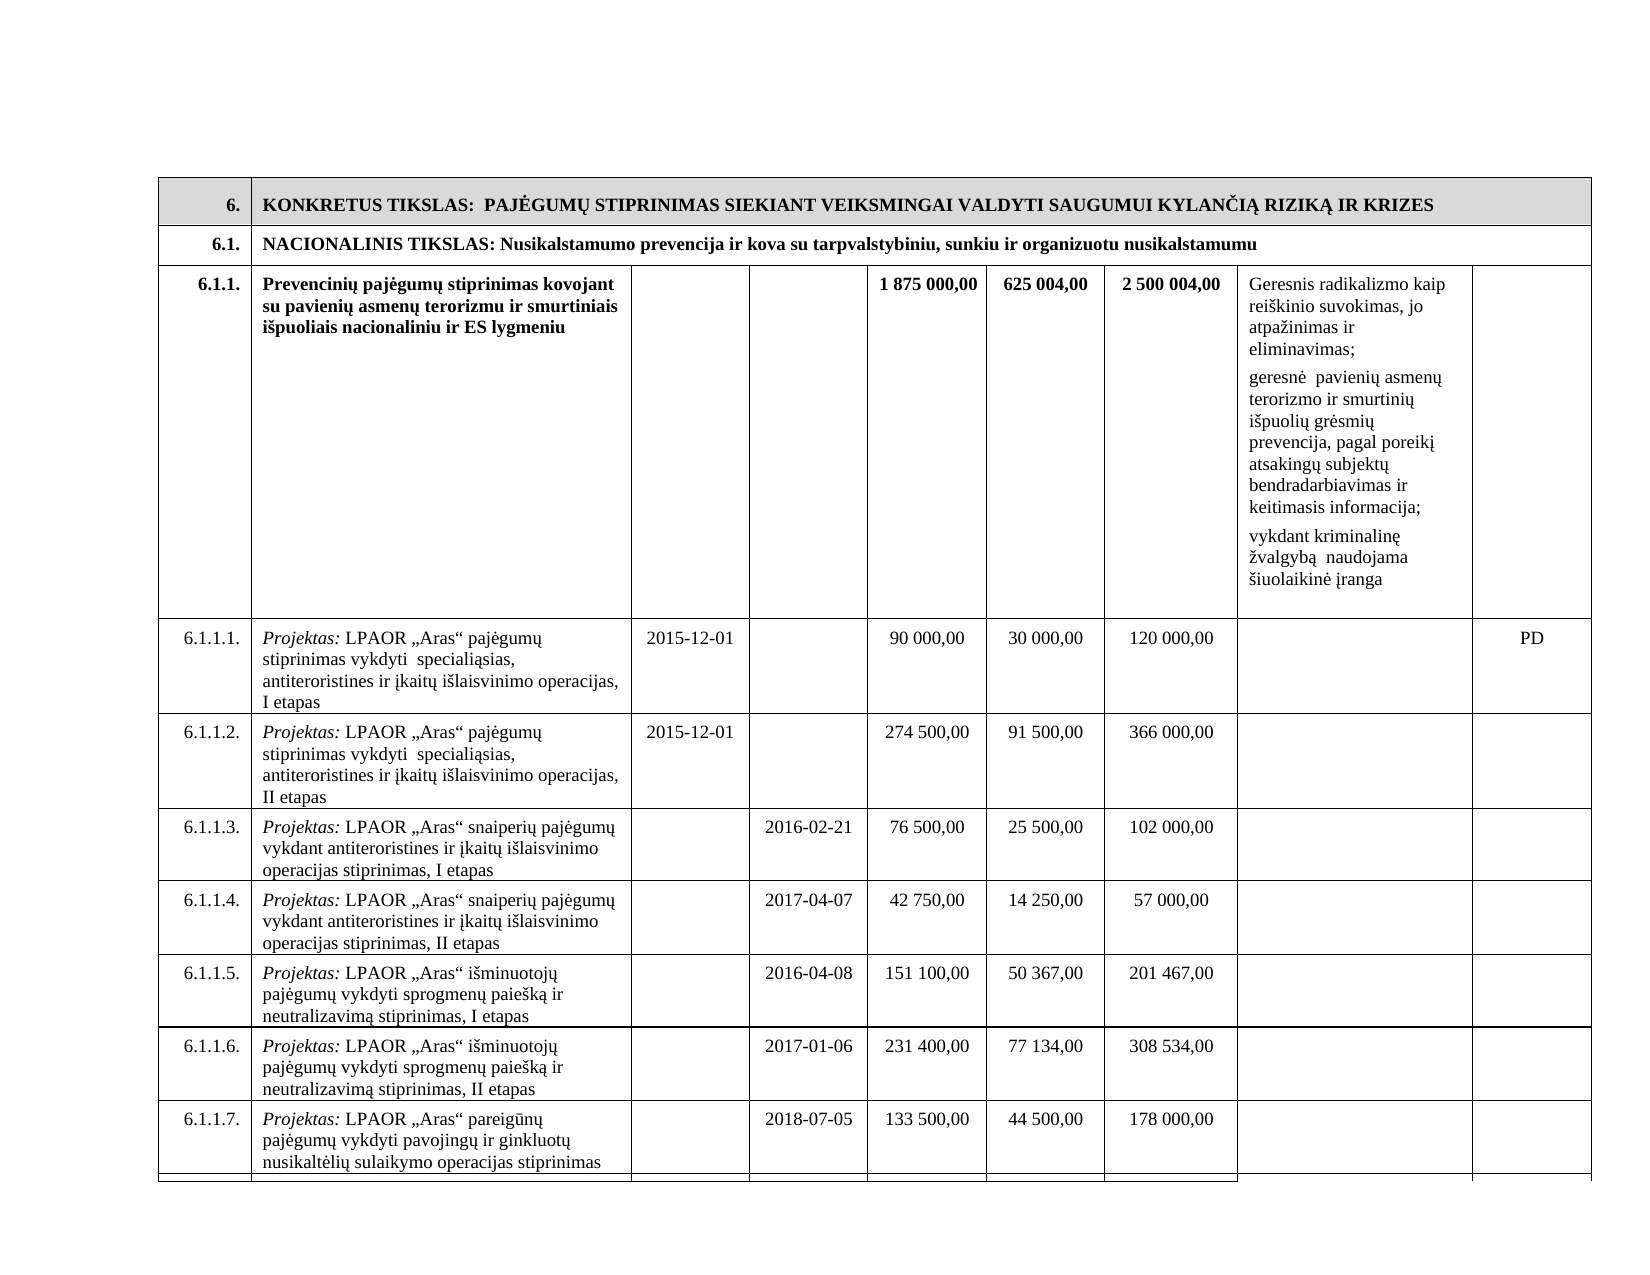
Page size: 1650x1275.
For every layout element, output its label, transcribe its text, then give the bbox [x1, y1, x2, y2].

table_cell Projektas: LPAOR „Aras“ pareigūnų pajėgumų vykdyti pavojingų ir ginkluotų nusikaltėlių sulaikymo operacijas stiprinimas [252, 1101, 631, 1172]
table_cell 6.1.1.4. [159, 881, 251, 953]
table_cell 30 000,00 [987, 619, 1104, 713]
table_cell 2 500 004,00 [1105, 266, 1237, 618]
table_cell Prevencinių pajėgumų stiprinimas kovojant su pavienių asmenų terorizmu ir smurtiniais išpuoliais nacionaliniu ir ES lygmeniu [252, 266, 631, 618]
table_cell 133 500,00 [868, 1101, 986, 1172]
table_cell 91 500,00 [987, 714, 1104, 807]
table_cell 57 000,00 [1105, 881, 1237, 953]
table_cell 76 500,00 [868, 809, 986, 880]
table_cell [1473, 809, 1591, 880]
table_cell 151 100,00 [868, 955, 986, 1026]
table_cell 2017-01-06 [750, 1028, 867, 1099]
table_cell [632, 1101, 749, 1172]
table_cell 6. [159, 178, 251, 224]
table_cell [159, 1174, 251, 1181]
table_cell Projektas: LPAOR „Aras“ snaiperių pajėgumų vykdant antiteroristines ir įkaitų išlaisvinimo operacijas stiprinimas, I etapas [252, 809, 631, 880]
table_cell 120 000,00 [1105, 619, 1237, 713]
table_cell 178 000,00 [1105, 1101, 1237, 1172]
table_cell 6.1.1.3. [159, 809, 251, 880]
table_cell 14 250,00 [987, 881, 1104, 953]
table_cell [1473, 1101, 1591, 1172]
table_cell [632, 881, 749, 953]
table_cell 2016-02-21 [750, 809, 867, 880]
table_cell Projektas: LPAOR „Aras“ pajėgumų stiprinimas vykdyti specialiąsias, antiteroristines ir įkaitų išlaisvinimo operacijas, II etapas [252, 714, 631, 807]
table_cell 90 000,00 [868, 619, 986, 713]
table_cell 6.1.1.2. [159, 714, 251, 807]
table_cell 2015-12-01 [632, 714, 749, 807]
table_cell [868, 1174, 986, 1181]
table_cell Projektas: LPAOR „Aras“ snaiperių pajėgumų vykdant antiteroristines ir įkaitų išlaisvinimo operacijas stiprinimas, II etapas [252, 881, 631, 953]
table_cell 625 004,00 [987, 266, 1104, 618]
table_cell 6.1.1.7. [159, 1101, 251, 1172]
table_cell Projektas: LPAOR „Aras“ išminuotojų pajėgumų vykdyti sprogmenų paiešką ir neutralizavimą stiprinimas, II etapas [252, 1028, 631, 1099]
table_cell [1238, 1174, 1472, 1181]
table_cell [1105, 1174, 1237, 1181]
table_cell 42 750,00 [868, 881, 986, 953]
table_cell 77 134,00 [987, 1028, 1104, 1099]
table_cell [750, 1174, 867, 1181]
table_cell 6.1.1.1. [159, 619, 251, 713]
table_cell Projektas: LPAOR „Aras“ išminuotojų pajėgumų vykdyti sprogmenų paiešką ir neutralizavimą stiprinimas, I etapas [252, 955, 631, 1026]
table_cell Geresnis radikalizmo kaip reiškinio suvokimas, jo atpažinimas ir eliminavimas; geresnė pavienių asmenų terorizmo ir smurtinių išpuolių grėsmių prevencija, pagal poreikį atsakingų subjektų bendradarbiavimas ir keitimasis informacija; vykdant kriminalinę žvalgybą naudojama šiuolaikinė įranga [1238, 266, 1472, 618]
table_cell [1238, 955, 1472, 1026]
table_cell 231 400,00 [868, 1028, 986, 1099]
table_cell Projektas: LPAOR „Aras“ pajėgumų stiprinimas vykdyti specialiąsias, antiteroristines ir įkaitų išlaisvinimo operacijas, I etapas [252, 619, 631, 713]
table_cell 6.1.1. [159, 266, 251, 618]
table_cell 366 000,00 [1105, 714, 1237, 807]
table_cell 274 500,00 [868, 714, 986, 807]
table_cell [750, 619, 867, 713]
table_cell [987, 1174, 1104, 1181]
table_cell [1238, 619, 1472, 713]
table_cell [1473, 955, 1591, 1026]
table_cell [750, 714, 867, 807]
table_cell NACIONALINIS TIKSLAS: Nusikalstamumo prevencija ir kova su tarpvalstybiniu, sunkiu ir organizuotu nusikalstamumu [252, 226, 1591, 264]
table_cell 201 467,00 [1105, 955, 1237, 1026]
table_cell 6.1.1.6. [159, 1028, 251, 1099]
table_cell 2018-07-05 [750, 1101, 867, 1172]
table_cell 2015-12-01 [632, 619, 749, 713]
table_cell [1238, 881, 1472, 953]
table_cell PD [1473, 619, 1591, 713]
table_cell [632, 1174, 749, 1181]
table_cell 44 500,00 [987, 1101, 1104, 1172]
table_cell [632, 1028, 749, 1099]
table_cell [1473, 1174, 1591, 1181]
table_cell [1473, 714, 1591, 807]
table_cell [1238, 714, 1472, 807]
table_cell [632, 955, 749, 1026]
table_cell 2017-04-07 [750, 881, 867, 953]
table_cell [750, 266, 867, 618]
table_cell 102 000,00 [1105, 809, 1237, 880]
table_cell [1238, 809, 1472, 880]
table_cell 1 875 000,00 [868, 266, 986, 618]
table_cell 25 500,00 [987, 809, 1104, 880]
table_cell KONKRETUS TIKSLAS: PAJĖGUMŲ STIPRINIMAS SIEKIANT VEIKSMINGAI VALDYTI SAUGUMUI KYLANČIĄ RIZIKĄ IR KRIZES [252, 178, 1591, 224]
table_cell 308 534,00 [1105, 1028, 1237, 1099]
table_cell [1473, 1028, 1591, 1099]
table_cell 50 367,00 [987, 955, 1104, 1026]
table_cell [632, 266, 749, 618]
table_cell 6.1. [159, 226, 251, 264]
table_cell 2016-04-08 [750, 955, 867, 1026]
table_cell [1473, 881, 1591, 953]
table_cell 6.1.1.5. [159, 955, 251, 1026]
table_cell [1238, 1028, 1472, 1099]
table_cell [1473, 266, 1591, 618]
table_cell [1238, 1101, 1472, 1172]
table_cell [632, 809, 749, 880]
